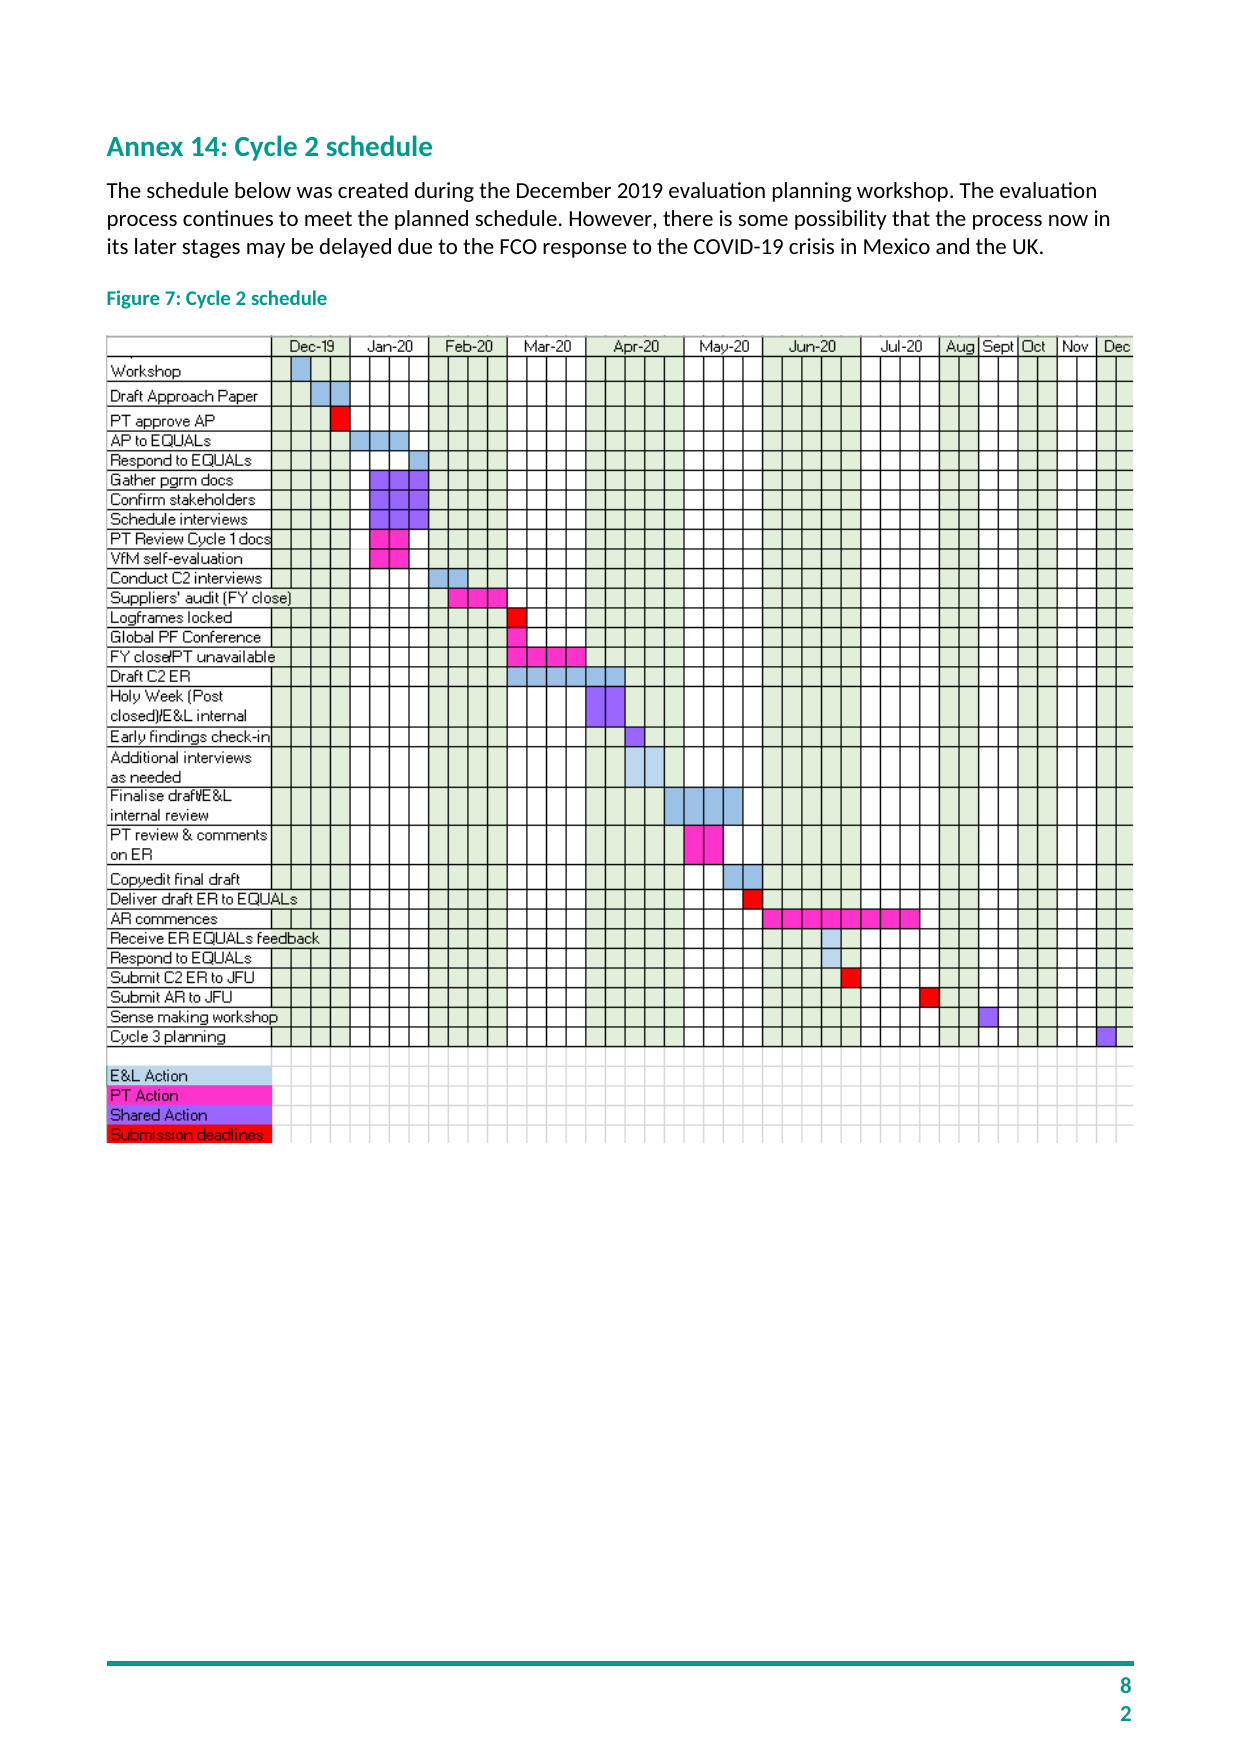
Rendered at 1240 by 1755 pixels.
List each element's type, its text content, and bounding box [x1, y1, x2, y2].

text The schedule below was created during the December 2019 evaluation planning workshop. The evaluation process continues to meet the planned schedule. However, there is some possibility that the process now in its later stages may be delayed due to the FCO response to the COVID-19 crisis in Mexico and the UK. [106, 176, 1133, 260]
text Figure 7: Cycle 2 schedule [106, 285, 1133, 311]
subtitle Annex 14: Cycle 2 schedule [106, 128, 1133, 164]
